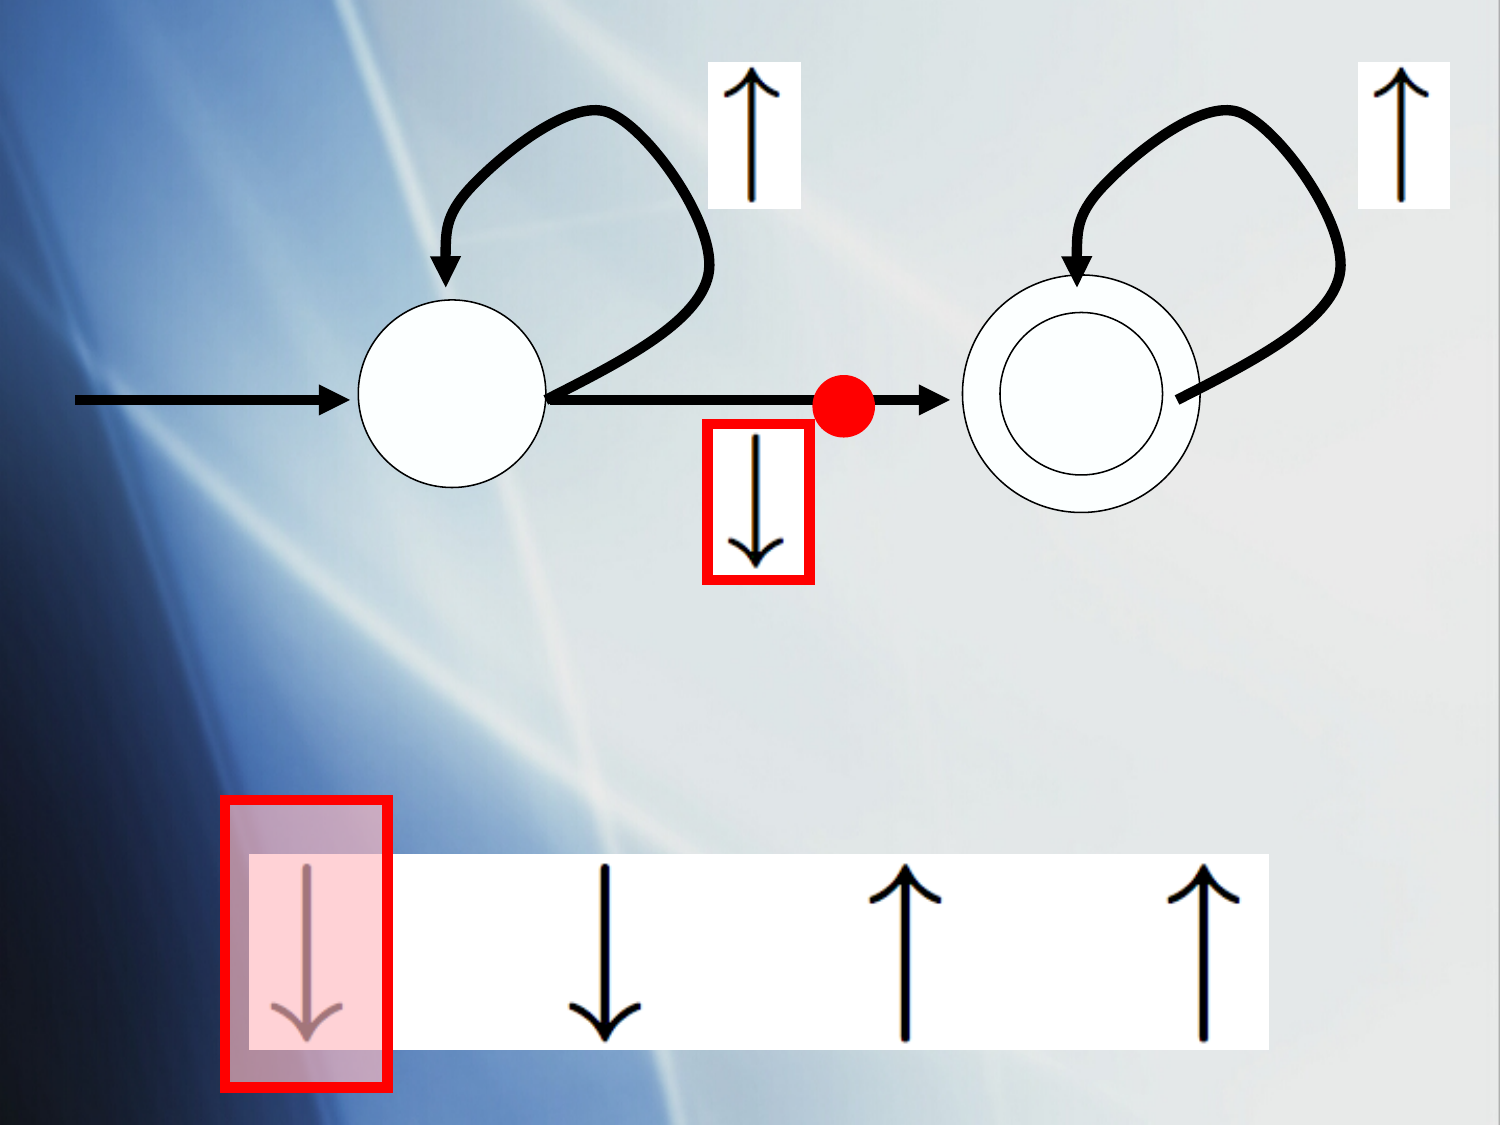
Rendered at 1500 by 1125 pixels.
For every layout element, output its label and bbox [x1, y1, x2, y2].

text_box [225, 800, 388, 1088]
text_box [358, 299, 546, 488]
picture [0, 0, 1500, 1125]
text_box [962, 275, 1201, 513]
text_box [812, 375, 876, 438]
